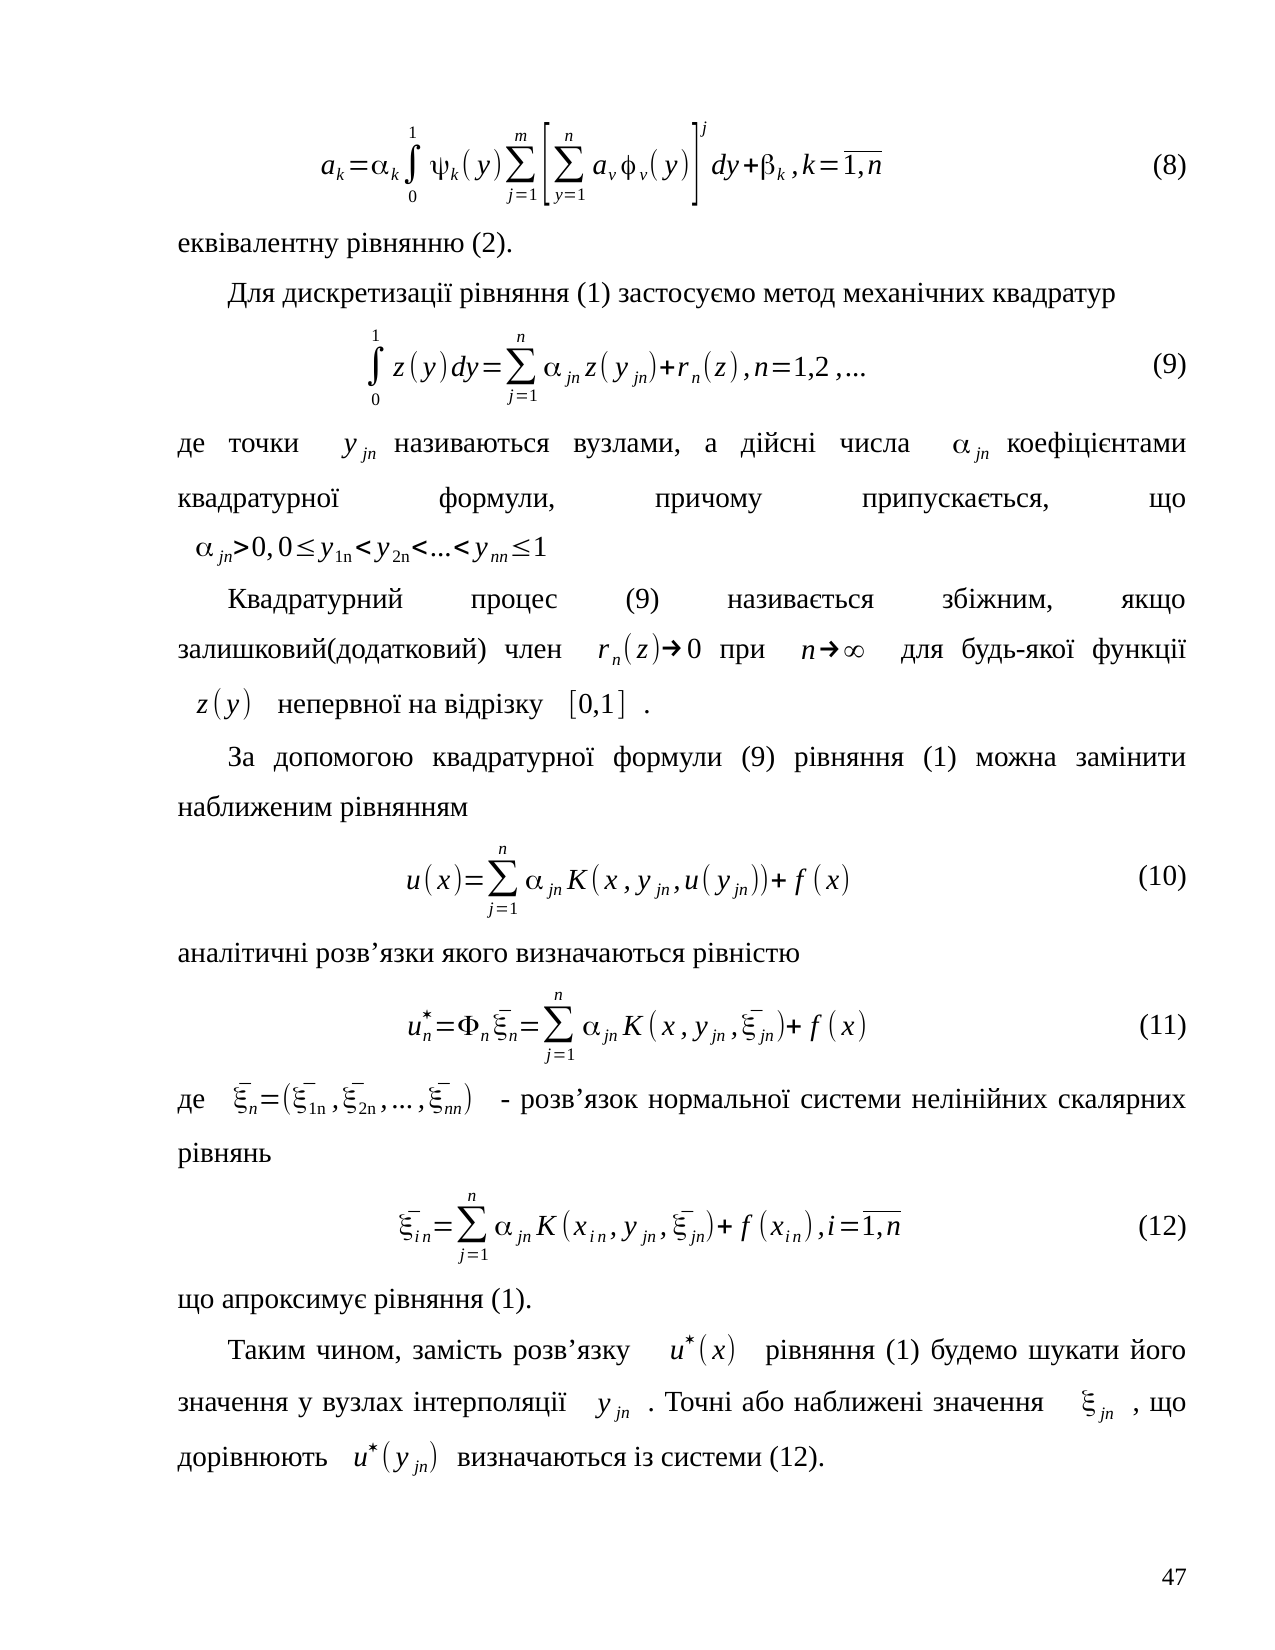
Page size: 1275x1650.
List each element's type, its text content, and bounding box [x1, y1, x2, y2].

text еквівалентну рівнянню (2). [177, 225, 1186, 258]
text де точки називаються вузлами, а дійсні числа коефіцієнтами квадратурної формули, причому припускається, що [177, 425, 1186, 567]
text (9) [177, 325, 1186, 408]
text Квадратурний процес (9) називається збіжним, якщо залишковий(додатковий) член при для будь-якої функції непервної на відрізку . [177, 581, 1186, 722]
text що апроксимує рівняння (1). [177, 1281, 1186, 1315]
text Для дискретизації рівняння (1) застосуємо метод механічних квадратур [177, 275, 1186, 309]
text (11) [177, 985, 1186, 1064]
text де - розв’язок нормальної системи нелінійних cкалярних рівнянь [177, 1081, 1186, 1169]
text За допомогою квадратурної формули (9) рівняння (1) можна замінити наближеним рівнянням [177, 739, 1186, 822]
text аналітичні розв’язки якого визначаються рівністю [177, 935, 1186, 968]
text (8) [177, 118, 1186, 208]
text (10) [177, 839, 1186, 918]
text (12) [177, 1186, 1186, 1265]
text Таким чином, замість розв’язку рівняння (1) будемо шукати його значення у вузлах інтерполяції . Точні або наближені значення , що дорівнюють визначаються із системи (12). [177, 1332, 1186, 1477]
